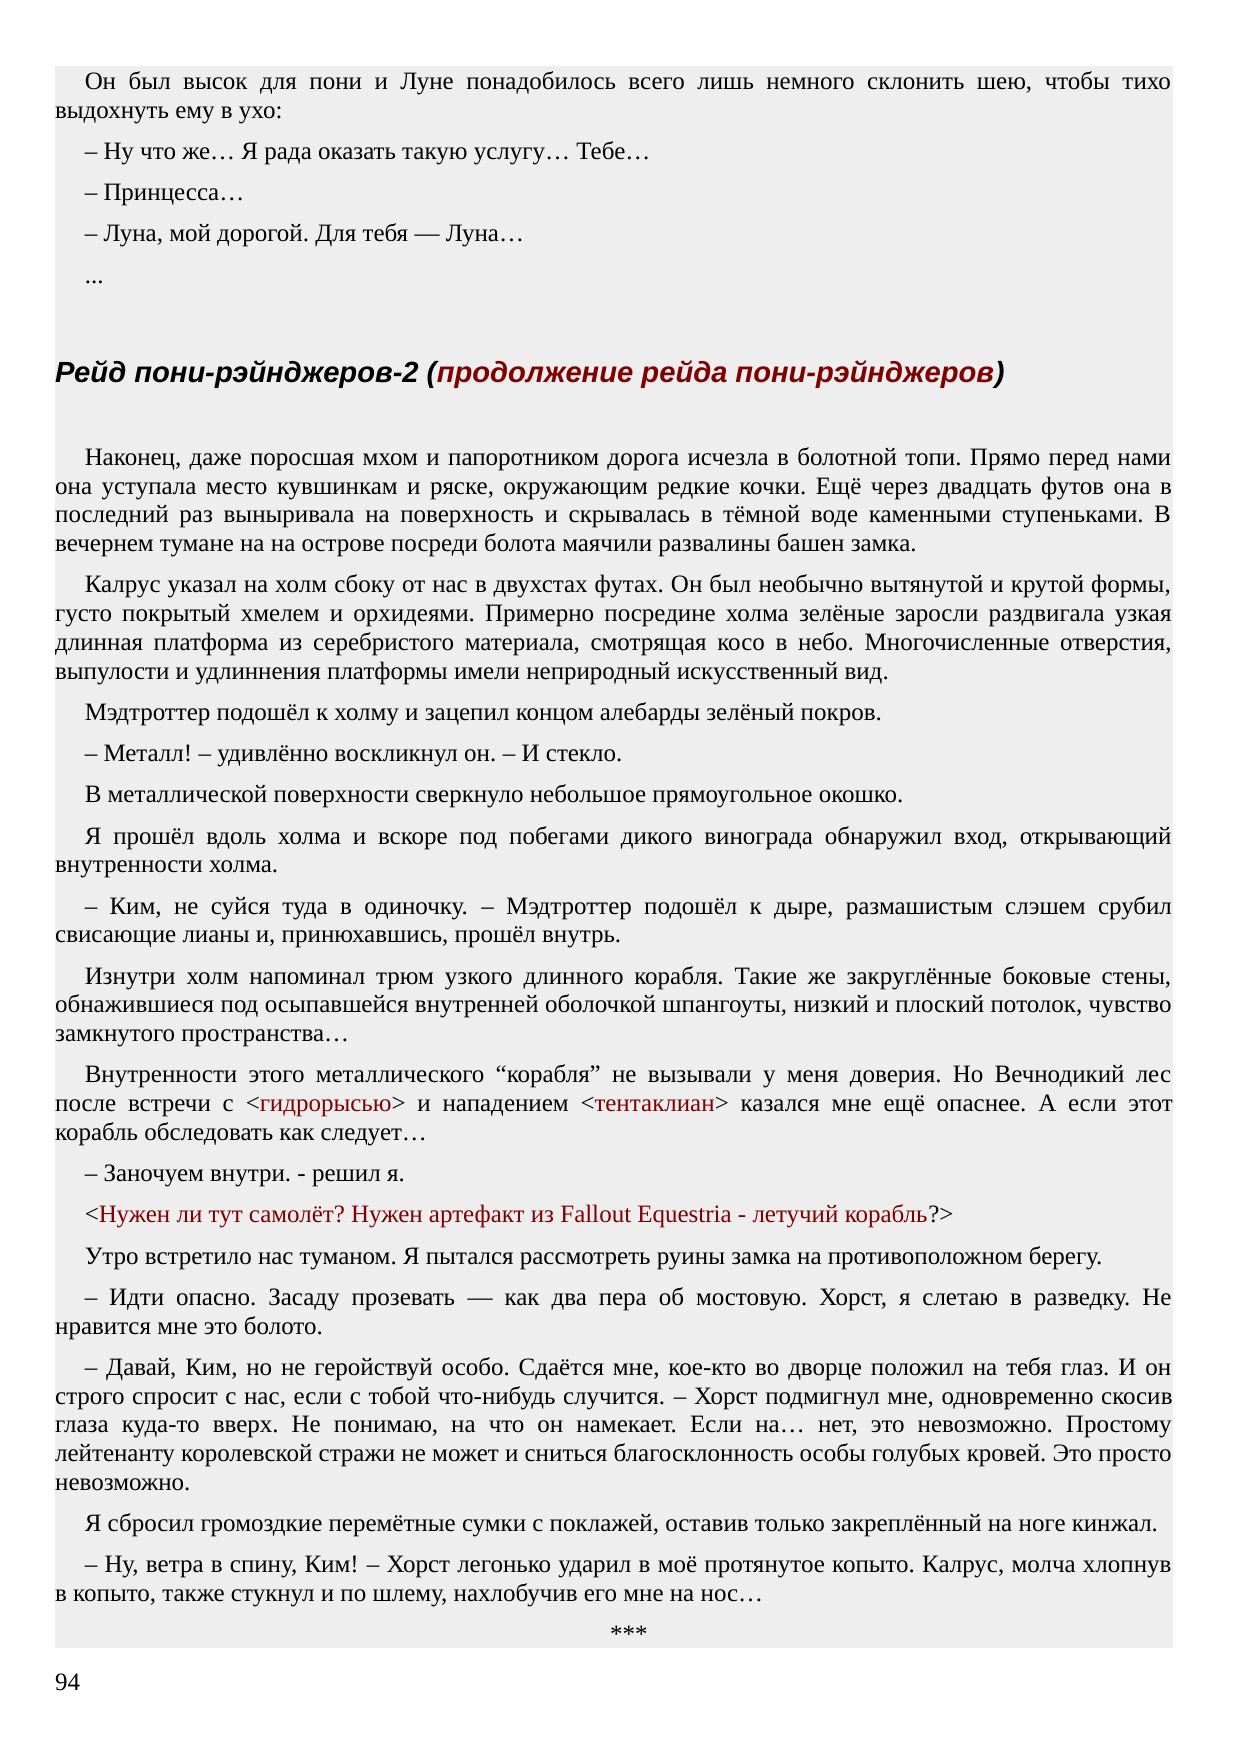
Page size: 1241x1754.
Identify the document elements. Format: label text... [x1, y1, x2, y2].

text Мэдтроттер подошёл к холму и зацепил концом алебарды зелёный покров. [55, 697, 1173, 726]
text Наконец, даже поросшая мхом и папоротником дорога исчезла в болотной топи. Прямо перед нами она уступала место кувшинкам и ряске, окружающим редкие кочки. Ещё через двадцать футов она в последний раз выныривала на поверхность и скрывалась в тёмной воде каменными ступеньками. В вечернем тумане на на острове посреди болота маячили развалины башен замка. [55, 442, 1173, 557]
text – Давай, Ким, но не геройствуй особо. Сдаётся мне, кое-кто во дворце положил на тебя глаз. И он строго спросит с нас, если с тобой что-нибудь случится. – Хорст подмигнул мне, одновременно скосив глаза куда-то вверх. Не понимаю, на что он намекает. Если на… нет, это невозможно. Простому лейтенанту королевской стражи не может и сниться благосклонность особы голубых кровей. Это просто невозможно. [55, 1352, 1173, 1496]
text Я прошёл вдоль холма и вскоре под побегами дикого винограда обнаружил вход, открывающий внутренности холма. [55, 821, 1173, 878]
text – Ну что же… Я рада оказать такую услугу… Тебе… [55, 136, 1173, 165]
text – Металл! – удивлённо воскликнул он. – И стекло. [55, 738, 1173, 767]
text Я сбросил громоздкие перемётные сумки с поклажей, оставив только закреплённый на ноге кинжал. [55, 1508, 1173, 1537]
text Внутренности этого металлического “корабля” не вызывали у меня доверия. Но Вечнодикий лес после встречи с <гидрорысью> и нападением <тентаклиан> казался мне ещё опаснее. А если этот корабль обследовать как следует… [55, 1059, 1173, 1146]
subtitle Рейд пони-рэйнджеров-2 (продолжение рейда пони-рэйнджеров) [55, 355, 1173, 388]
text Изнутри холм напоминал трюм узкого длинного корабля. Такие же закруглённые боковые стены, обнажившиеся под осыпавшейся внутренней оболочкой шпангоуты, низкий и плоский потолок, чувство замкнутого пространства… [55, 961, 1173, 1047]
text Он был высок для пони и Луне понадобилось всего лишь немного склонить шею, чтобы тихо выдохнуть ему в ухо: [55, 66, 1173, 123]
text Калрус указал на холм сбоку от нас в двухстах футах. Он был необычно вытянутой и крутой формы, густо покрытый хмелем и орхидеями. Примерно посредине холма зелёные заросли раздвигала узкая длинная платформа из серебристого материала, смотрящая косо в небо. Многочисленные отверстия, выпулости и удлиннения платформы имели неприродный искусственный вид. [55, 569, 1173, 684]
text – Ну, ветра в спину, Ким! – Хорст легонько ударил в моё протянутое копыто. Калрус, молча хлопнув в копыто, также стукнул и по шлему, нахлобучив его мне на нос… [55, 1549, 1173, 1607]
text – Заночуем внутри. - решил я. [55, 1158, 1173, 1187]
text – Луна, мой дорогой. Для тебя — Луна… [55, 218, 1173, 247]
text *** [55, 1619, 1173, 1648]
text – Идти опасно. Засаду прозевать — как два пера об мостовую. Хорст, я слетаю в разведку. Не нравится мне это болото. [55, 1282, 1173, 1339]
text Утро встретило нас туманом. Я пытался рассмотреть руины замка на противоположном берегу. [55, 1241, 1173, 1269]
text ... [55, 260, 1173, 288]
text – Ким, не суйся туда в одиночку. – Мэдтроттер подошёл к дыре, размашистым слэшем срубил свисающие лианы и, принюхавшись, прошёл внутрь. [55, 891, 1173, 948]
text <Нужен ли тут самолёт? Нужен артефакт из Fallout Equestria - летучий корабль?> [55, 1199, 1173, 1228]
text – Принцесса… [55, 177, 1173, 206]
text В металлической поверхности сверкнуло небольшое прямоугольное окошко. [55, 779, 1173, 808]
